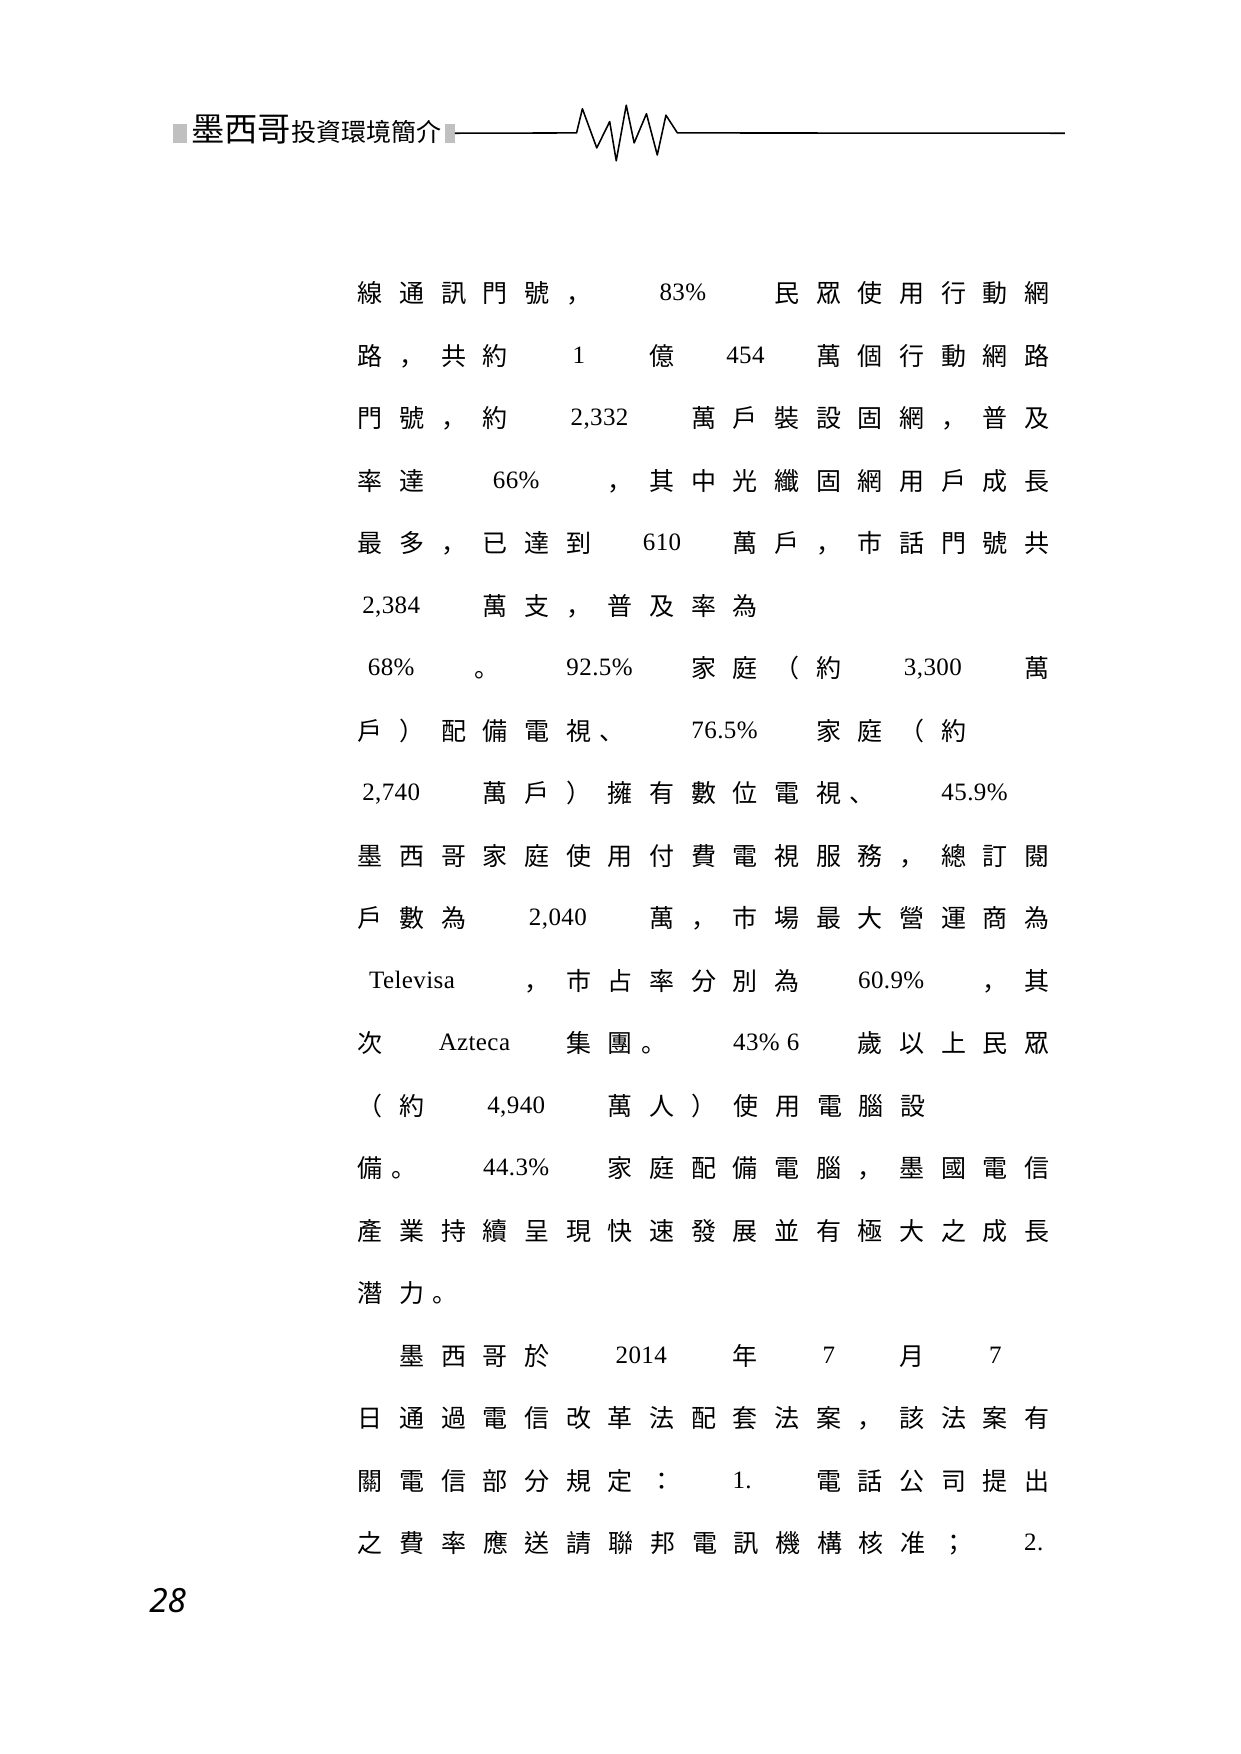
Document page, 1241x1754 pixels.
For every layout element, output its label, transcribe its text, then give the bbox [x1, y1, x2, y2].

text 線通訊門號，83%民眾使用行動網路，共約1億454萬個行動網路門號，約2,332萬戶裝設固網，普及率達66%，其中光纖固網用戶成長最多，已達到610萬戶，市話門號共2,384萬支，普及率為68%。92.5%家庭（約3,300萬戶）配備電視、76.5%家庭（約2,740萬戶）擁有數位電視、45.9%墨西哥家庭使用付費電視服務，總訂閱戶數為2,040萬，市場最大營運商為Televisa，市占率分別為60.9%，其次Azteca集團。43% 6歲以上民眾（約4,940萬人）使用電腦設備。44.3%家庭配備電腦，墨國電信產業持續呈現快速發展並有極大之成長潛力。 [330, 250, 1058, 1313]
text 墨西哥於2014年7月7日通過電信改革法配套法案，該法案有關電信部分規定：1. 電話公司提出之費率應送請聯邦電訊機構核准；2. [330, 1313, 1058, 1563]
